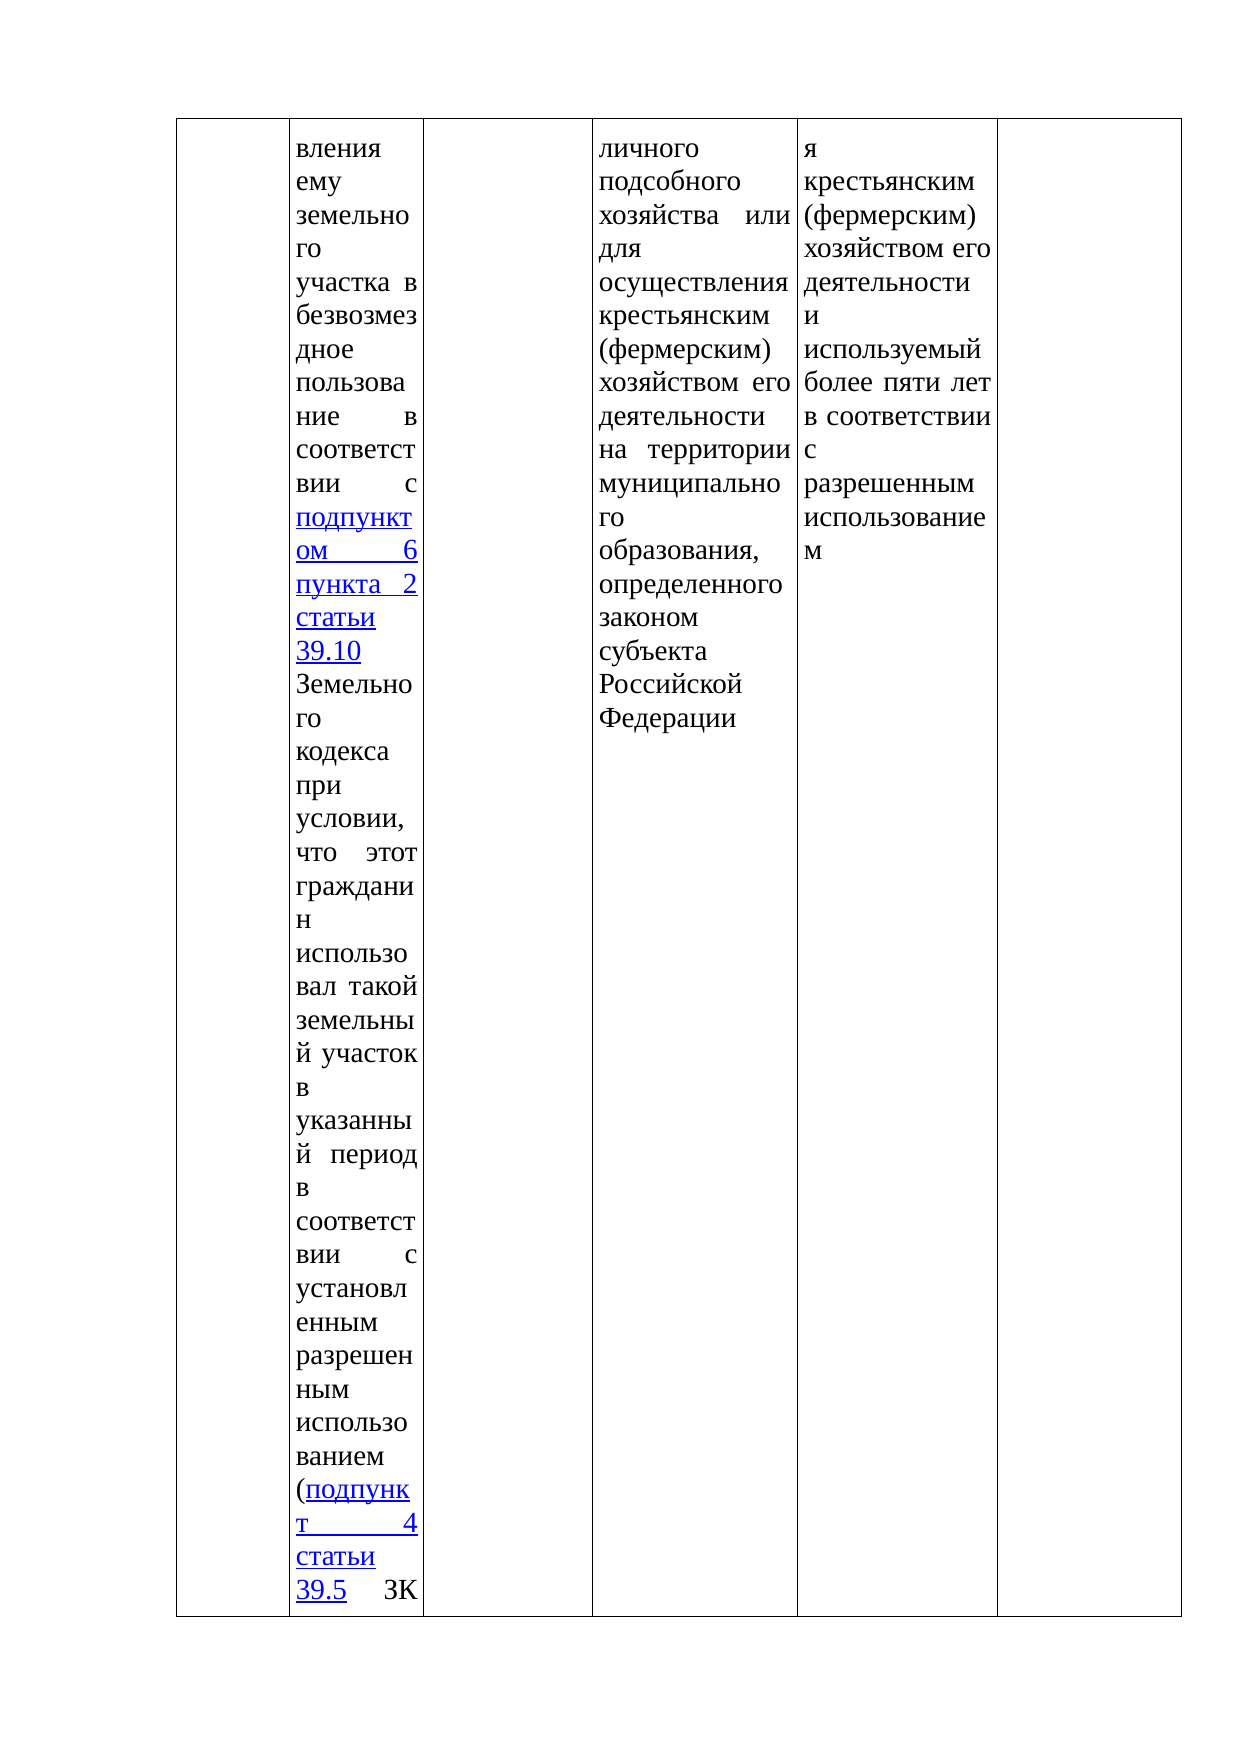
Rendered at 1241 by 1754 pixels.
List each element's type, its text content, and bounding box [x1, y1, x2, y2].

table_cell [424, 119, 592, 1616]
table_cell вления ему земельного участка в безвозмездное пользование в соответствии с подпунктом 6 пункта 2 статьи 39.10 Земельного кодекса при условии, что этот гражданин использовал такой земельный участок в указанный период в соответствии с установленным разрешенным использованием (подпункт 4 статьи 39.5 ЗК [290, 119, 423, 1616]
table_cell я крестьянским (фермерским) хозяйством его деятельности и используемый более пяти лет в соответствии с разрешенным использованием [798, 119, 997, 1616]
table_cell [998, 119, 1181, 1616]
table_cell [177, 119, 289, 1616]
table_cell личного подсобного хозяйства или для осуществления крестьянским (фермерским) хозяйством его деятельности на территории муниципального образования, определенного законом субъекта Российской Федерации [593, 119, 797, 1616]
